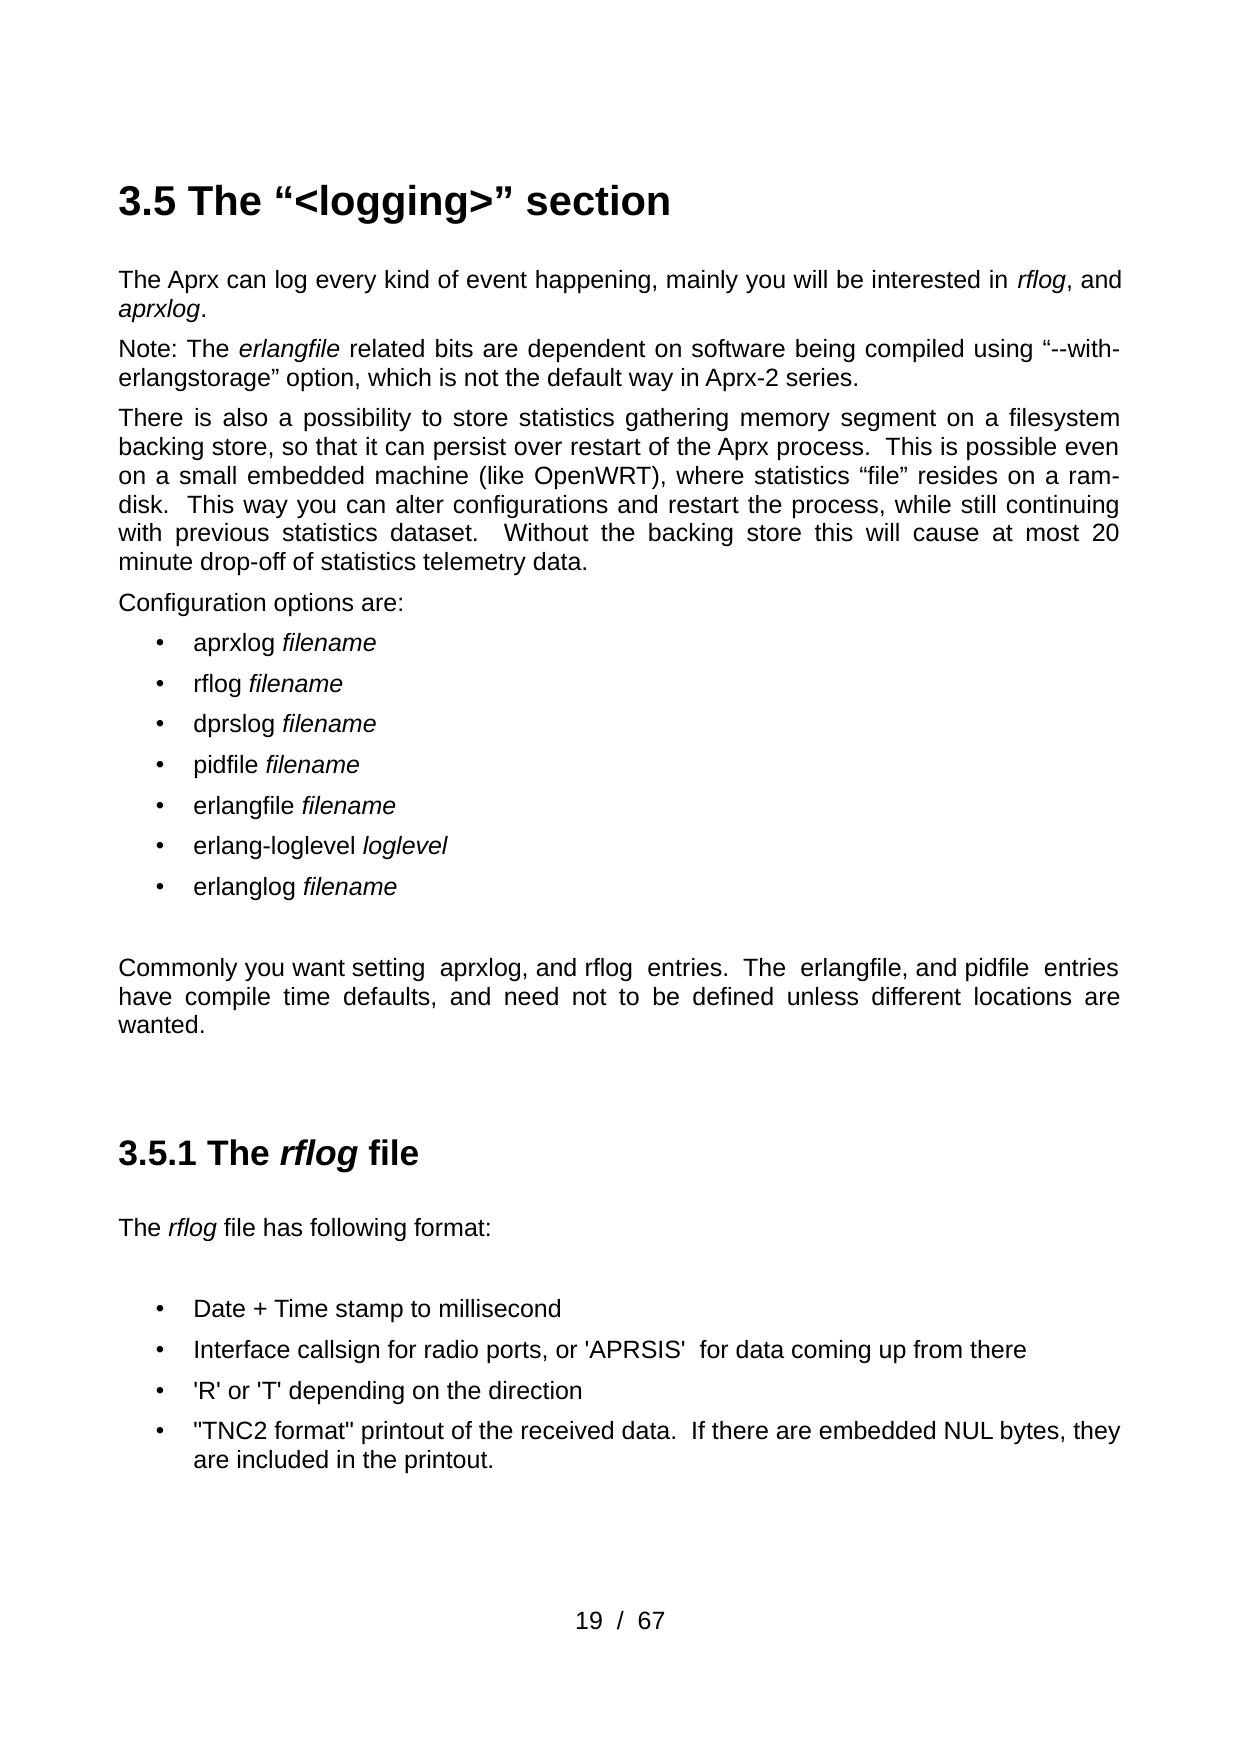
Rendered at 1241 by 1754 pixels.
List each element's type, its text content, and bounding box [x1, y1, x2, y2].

text The rflog file has following format: [118, 1213, 1122, 1242]
subtitle The rflog file [118, 1132, 1122, 1173]
list Interface callsign for radio ports, or 'APRSIS' for data coming up from there [156, 1335, 1122, 1364]
list "TNC2 format" printout of the received data. If there are embedded NUL bytes, they are included in the printout. [156, 1416, 1122, 1474]
list aprxlog filename [156, 628, 1122, 657]
list rflog filename [156, 669, 1122, 698]
list Date + Time stamp to millisecond [156, 1294, 1122, 1323]
text The Aprx can log every kind of event happening, mainly you will be interested in rflog, and aprxlog. [118, 265, 1122, 322]
text There is also a possibility to store statistics gathering memory segment on a filesystem backing store, so that it can persist over restart of the Aprx process. This is possible even on a small embedded machine (like OpenWRT), where statistics “file” resides on a ram-disk. This way you can alter configurations and restart the process, while still continuing with previous statistics dataset. Without the backing store this will cause at most 20 minute drop-off of statistics telemetry data. [118, 403, 1122, 576]
list erlanglog filename [156, 872, 1122, 901]
list 'R' or 'T' depending on the direction [156, 1376, 1122, 1404]
list erlangfile filename [156, 791, 1122, 819]
text Commonly you want setting aprxlog, and rflog entries. The erlangfile, and pidfile entries have compile time defaults, and need not to be defined unless different locations are wanted. [118, 953, 1122, 1039]
list dprslog filename [156, 709, 1122, 738]
text Configuration options are: [118, 588, 1122, 616]
text Note: The erlangfile related bits are dependent on software being compiled using “--with-erlangstorage” option, which is not the default way in Aprx-2 series. [118, 334, 1122, 392]
list erlang-loglevel loglevel [156, 831, 1122, 860]
subtitle The “<logging>” section [118, 176, 1122, 224]
list pidfile filename [156, 750, 1122, 779]
